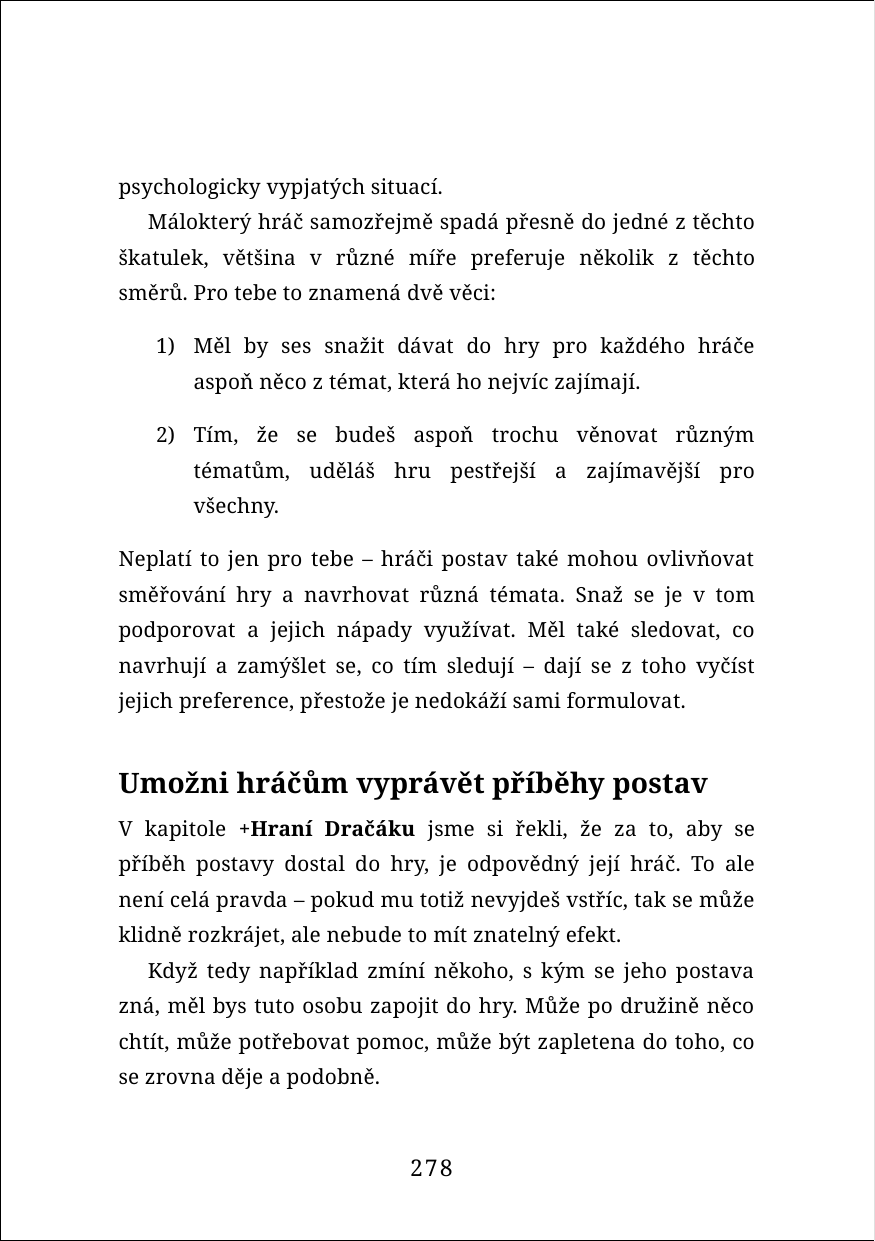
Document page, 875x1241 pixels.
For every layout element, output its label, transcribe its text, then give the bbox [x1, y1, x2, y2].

list Měl by ses snažit dávat do hry pro každého hráče aspoň něco z témat, která ho nejvíc zajímají. [156, 332, 756, 396]
text V kapitole +Hraní Dračáku jsme si řekli, že za to, aby se příběh postavy dostal do hry, je odpovědný její hráč. To ale není celá pravda – pokud mu totiž nevyjdeš vstříc, tak se může klidně rozkrájet, ale nebude to mít znatelný efekt. Když tedy například zmíní někoho, s kým se jeho postava zná, měl bys tuto osobu zapojit do hry. Může po družině něco chtít, může potřebovat pomoc, může být zapletena do toho, co se zrovna děje a podobně. [118, 814, 756, 1091]
text Neplatí to jen pro tebe – hráči postav také mohou ovlivňovat směřování hry a navrhovat různá témata. Snaž se je v tom podporovat a jejich nápady využívat. Měl také sledovat, co navrhují a zamýšlet se, co tím sledují – dají se z toho vyčíst jejich preference, přestože je nedokáží sami formulovat. [118, 544, 756, 715]
list Tím, že se budeš aspoň trochu věnovat různým tématům, uděláš hru pestřejší a zajímavější pro všechny. [156, 420, 756, 520]
subtitle Umožni hráčům vyprávět příběhy postav [118, 763, 756, 802]
text psychologicky vypjatých situací. Málokterý hráč samozřejmě spadá přesně do jedné z těchto škatulek, většina v různé míře preferuje několik z těchto směrů. Pro tebe to znamená dvě věci: [118, 172, 756, 307]
